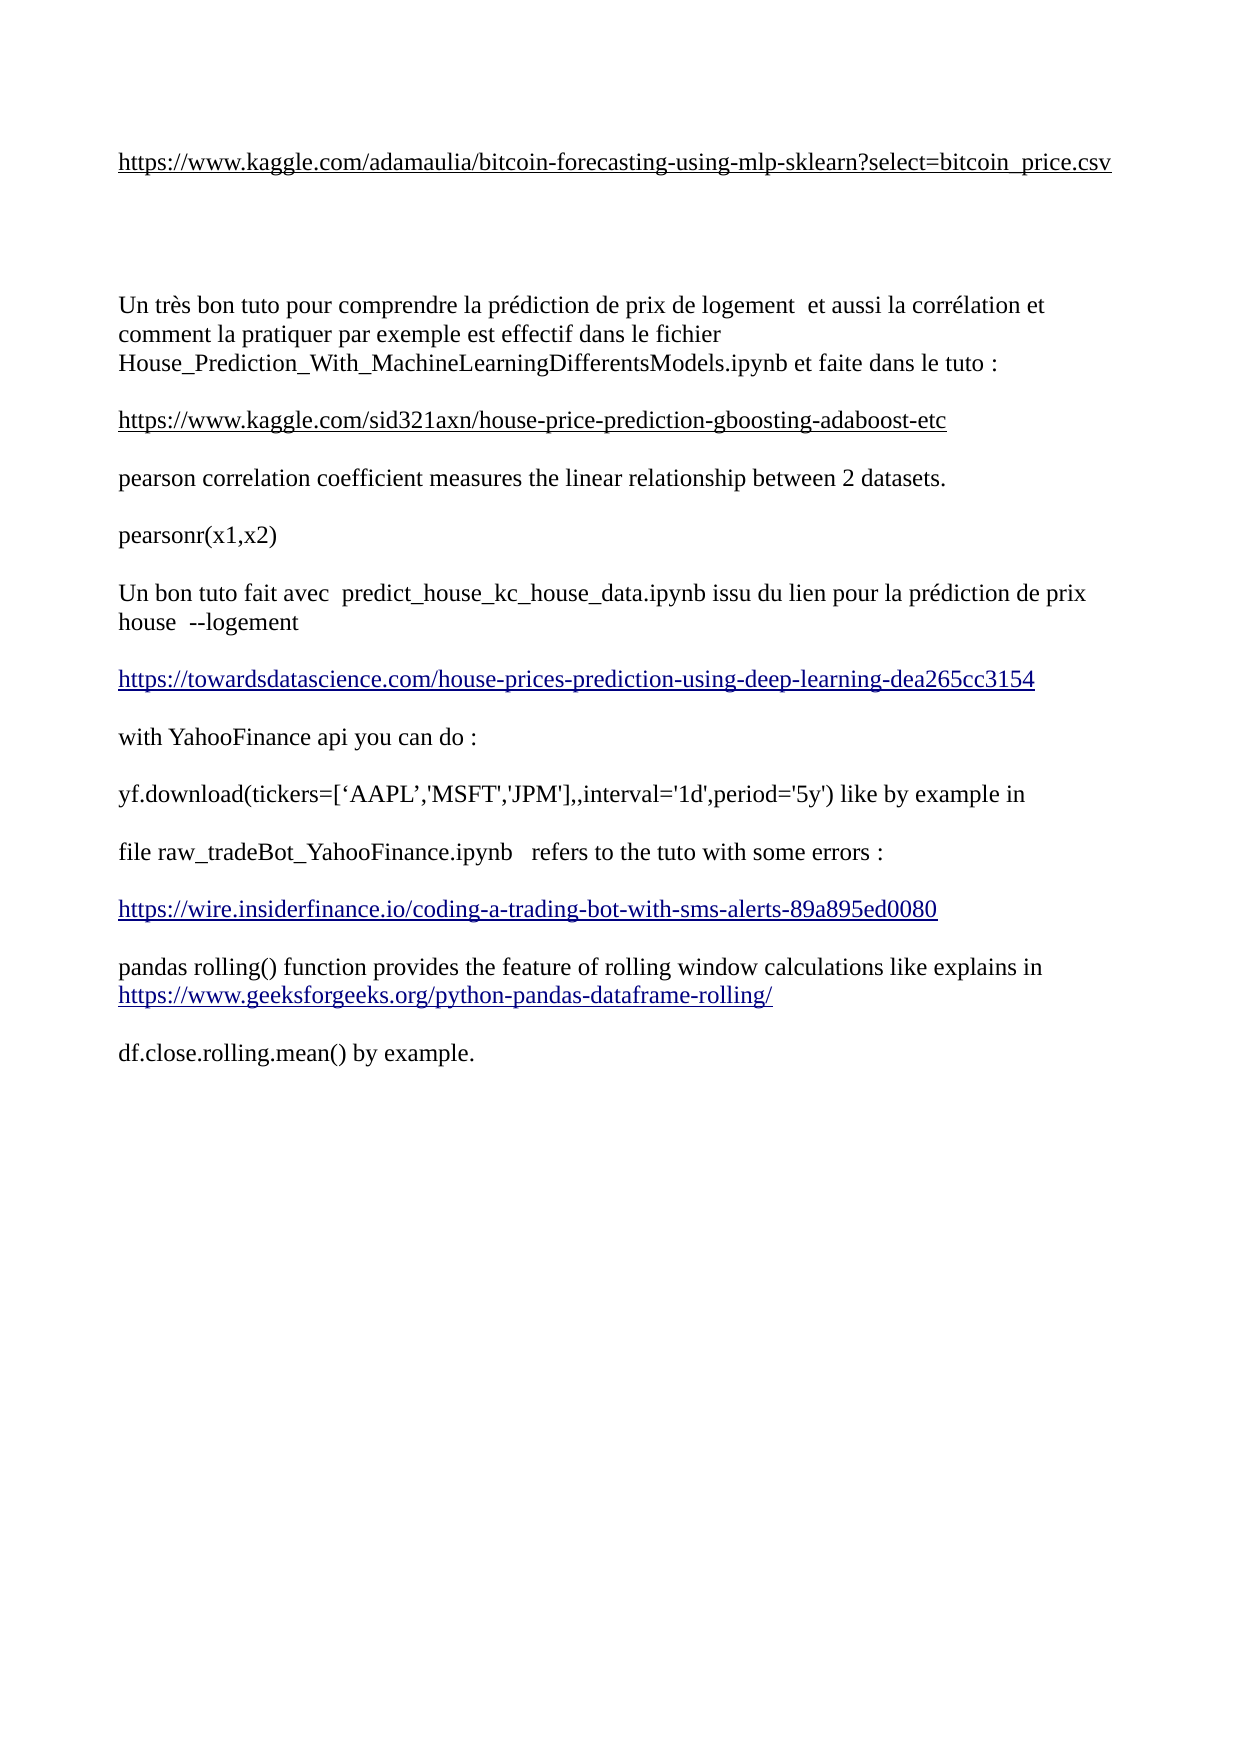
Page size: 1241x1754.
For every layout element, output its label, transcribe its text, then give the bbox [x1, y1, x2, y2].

text pandas rolling() function provides the feature of rolling window calculations like explains in [118, 952, 1122, 981]
text https://wire.insiderfinance.io/coding-a-trading-bot-with-sms-alerts-89a895ed0080 [118, 894, 1122, 923]
text Un bon tuto fait avec predict_house_kc_house_data.ipynb issu du lien pour la prédiction de prix house --logement [118, 578, 1122, 636]
text Un très bon tuto pour comprendre la prédiction de prix de logement et aussi la corrélation et comment la pratiquer par exemple est effectif dans le fichier House_Prediction_With_MachineLearningDifferentsModels.ipynb et faite dans le tuto : [118, 291, 1122, 377]
text df.close.rolling.mean() by example. [118, 1038, 1122, 1067]
text https://www.kaggle.com/sid321axn/house-price-prediction-gboosting-adaboost-etc [118, 406, 1122, 434]
text pearson correlation coefficient measures the linear relationship between 2 datasets. [118, 463, 1122, 492]
text yf.download(tickers=[‘AAPL’,'MSFT','JPM'],,interval='1d',period='5y') like by example in [118, 779, 1122, 808]
text file raw_tradeBot_YahooFinance.ipynb refers to the tuto with some errors : [118, 837, 1122, 866]
text https://www.kaggle.com/adamaulia/bitcoin-forecasting-using-mlp-sklearn?select=bitcoin_price.csv [118, 147, 1122, 176]
text with YahooFinance api you can do : [118, 722, 1122, 751]
text https://www.geeksforgeeks.org/python-pandas-dataframe-rolling/ [118, 981, 1122, 1009]
text https://towardsdatascience.com/house-prices-prediction-using-deep-learning-dea265cc3154 [118, 664, 1122, 693]
text pearsonr(x1,x2) [118, 521, 1122, 549]
